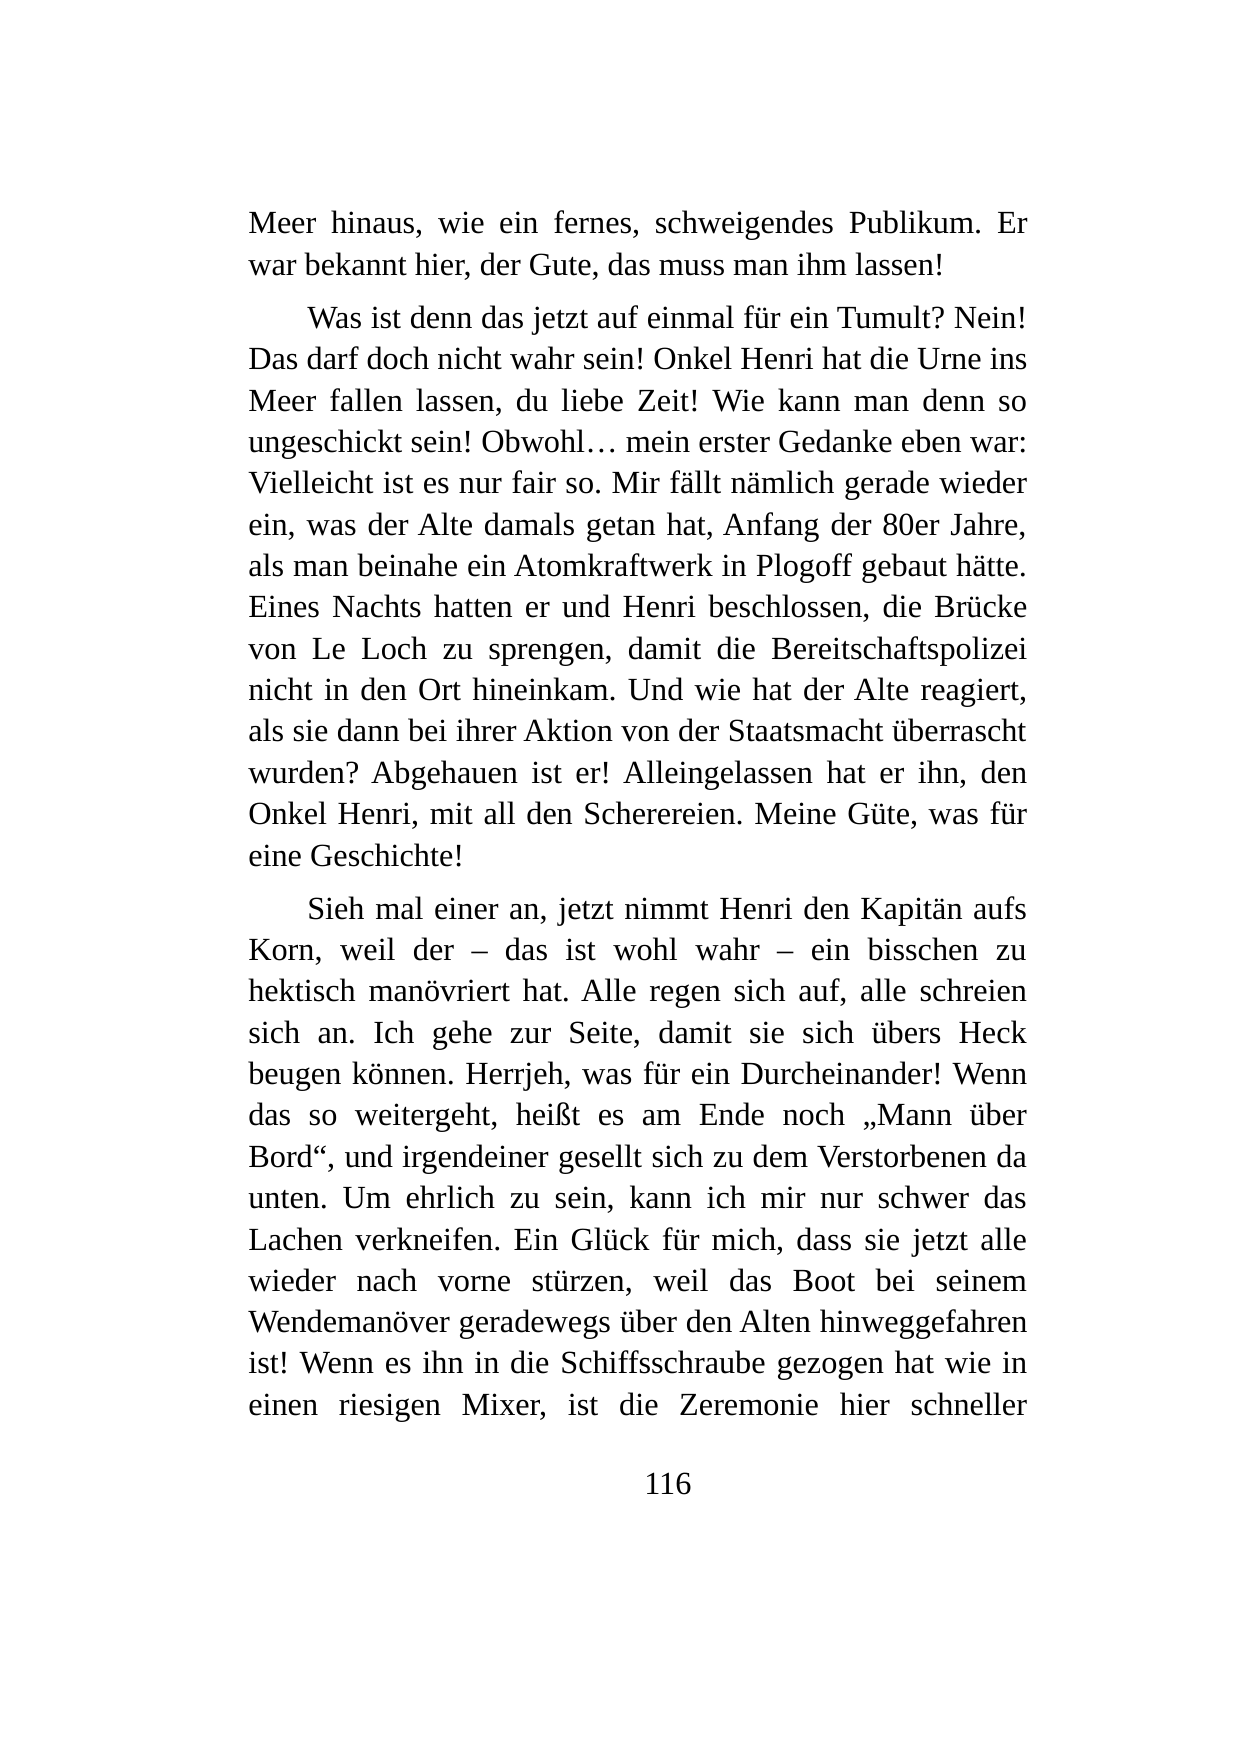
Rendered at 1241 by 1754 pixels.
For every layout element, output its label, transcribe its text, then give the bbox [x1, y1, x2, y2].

text Meer hinaus, wie ein fernes, schweigendes Publikum. Er war bekannt hier, der Gute, das muss man ihm lassen! [248, 201, 1028, 283]
text Was ist denn das jetzt auf einmal für ein Tumult? Nein! Das darf doch nicht wahr sein! Onkel Henri hat die Urne ins Meer fallen lassen, du liebe Zeit! Wie kann man denn so ungeschickt sein! Obwohl… mein erster Gedanke eben war: Vielleicht ist es nur fair so. Mir fällt nämlich gerade wieder ein, was der Alte damals getan hat, Anfang der 80er Jahre, als man beinahe ein Atomkraftwerk in Plogoff gebaut hätte. Eines Nachts hatten er und Henri beschlossen, die Brücke von Le Loch zu sprengen, damit die Bereitschaftspolizei nicht in den Ort hineinkam. Und wie hat der Alte reagiert, als sie dann bei ihrer Aktion von der Staatsmacht überrascht wurden? Abgehauen ist er! Alleingelassen hat er ihn, den Onkel Henri, mit all den Scherereien. Meine Güte, was für eine Geschichte! [248, 295, 1028, 874]
text Sieh mal einer an, jetzt nimmt Henri den Kapitän aufs Korn, weil der – das ist wohl wahr – ein bisschen zu hektisch manövriert hat. Alle regen sich auf, alle schreien sich an. Ich gehe zur Seite, damit sie sich übers Heck beugen können. Herrjeh, was für ein Durcheinander! Wenn das so weitergeht, heißt es am Ende noch „Mann über Bord“, und irgendeiner gesellt sich zu dem Verstorbenen da unten. Um ehrlich zu sein, kann ich mir nur schwer das Lachen verkneifen. Ein Glück für mich, dass sie jetzt alle wieder nach vorne stürzen, weil das Boot bei seinem Wendemanöver geradewegs über den Alten hinweggefahren ist! Wenn es ihn in die Schiffsschraube gezogen hat wie in einen riesigen Mixer, ist die Zeremonie hier schneller [248, 886, 1028, 1424]
